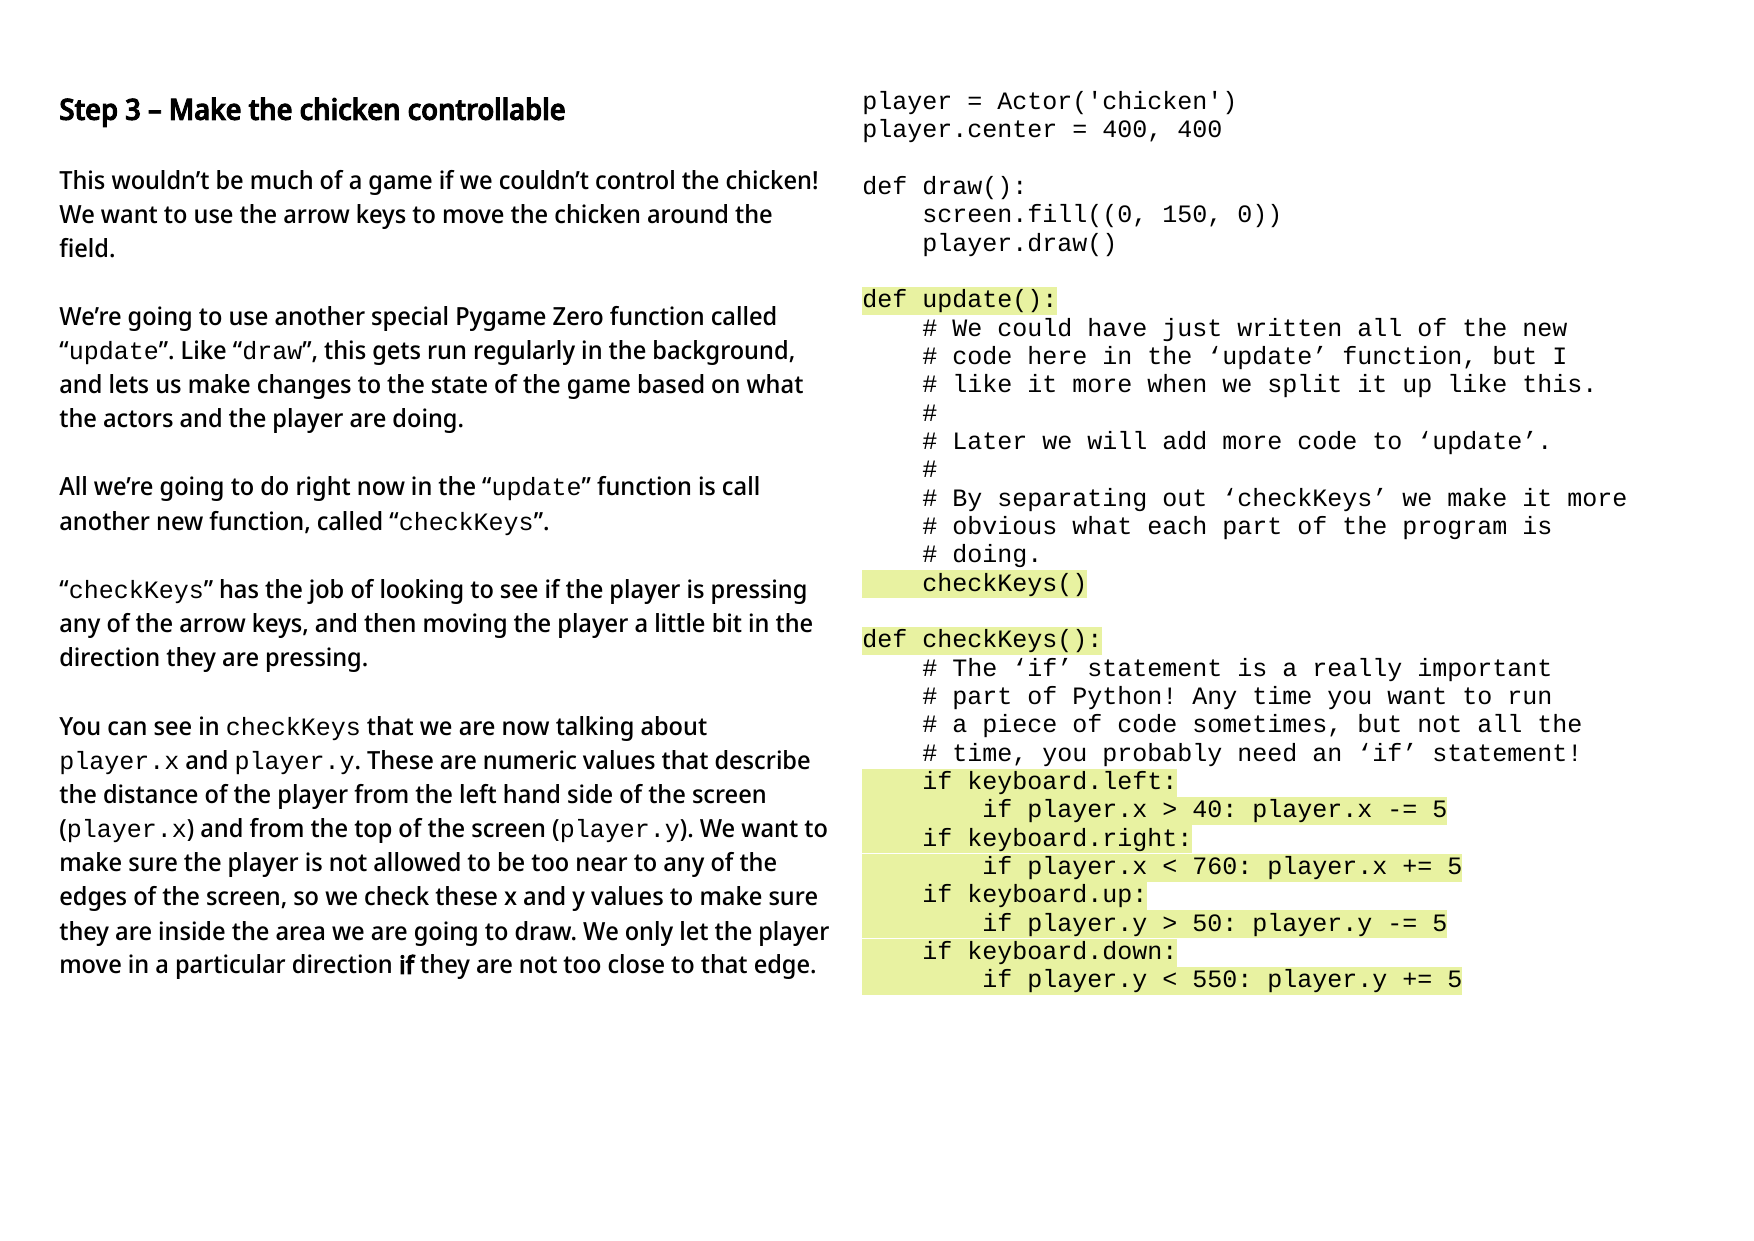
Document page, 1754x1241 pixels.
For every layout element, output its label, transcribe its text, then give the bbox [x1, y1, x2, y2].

text # obvious what each part of the program is [862, 513, 1636, 542]
text if player.x < 760: player.x += 5 [862, 853, 1636, 882]
text # like it more when we split it up like this. [862, 372, 1636, 400]
text if keyboard.down: [862, 938, 1636, 967]
text # [862, 457, 1636, 485]
text if keyboard.left: [862, 768, 1636, 797]
text “checkKeys” has the job of looking to see if the player is pressing any of the arrow keys, and then moving the player a little bit in the direction they are pressing. [59, 572, 833, 674]
text def update(): [862, 287, 1636, 315]
text # a piece of code sometimes, but not all the [862, 712, 1636, 740]
text # time, you probably need an ‘if’ statement! [862, 740, 1636, 768]
text screen.fill((0, 150, 0)) [862, 202, 1636, 230]
text if player.y < 550: player.y += 5 [862, 967, 1636, 995]
text if keyboard.up: [862, 882, 1636, 910]
text # doing. [862, 542, 1636, 570]
text All we’re going to do right now in the “update” function is call another new function, called “checkKeys”. [59, 469, 833, 538]
text # Later we will add more code to ‘update’. [862, 428, 1636, 457]
text # By separating out ‘checkKeys’ we make it more [862, 485, 1636, 513]
text if keyboard.right: [862, 825, 1636, 853]
text player = Actor('chicken') [862, 88, 1636, 117]
text # code here in the ‘update’ function, but I [862, 343, 1636, 372]
text if player.y > 50: player.y -= 5 [862, 910, 1636, 938]
text player.center = 400, 400 [862, 117, 1636, 145]
text This wouldn’t be much of a game if we couldn’t control the chicken!We want to use the arrow keys to move the chicken around the field. [59, 162, 833, 264]
text if player.x > 40: player.x -= 5 [862, 797, 1636, 825]
text # part of Python! Any time you want to run [862, 683, 1636, 712]
text # [862, 400, 1636, 428]
text Step 3 – Make the chicken controllable [59, 88, 833, 128]
text You can see in checkKeys that we are now talking about player.x and player.y. These are numeric values that describe the distance of the player from the left hand side of the screen (player.x) and from the top of the screen (player.y). We want to make sure the player is not allowed to be too near to any of the edges of the screen, so we check these x and y values to make sure they are inside the area we are going to draw. We only let the player move in a particular direction if they are not too close to that edge. [59, 708, 833, 981]
text def checkKeys(): [862, 627, 1636, 655]
text player.draw() [862, 230, 1636, 258]
text # We could have just written all of the new [862, 315, 1636, 343]
text We’re going to use another special Pygame Zero function called “update”. Like “draw”, this gets run regularly in the background, and lets us make changes to the state of the game based on what the actors and the player are doing. [59, 298, 833, 435]
text def draw(): [862, 173, 1636, 202]
text # The ‘if’ statement is a really important [862, 655, 1636, 683]
text checkKeys() [862, 570, 1636, 598]
